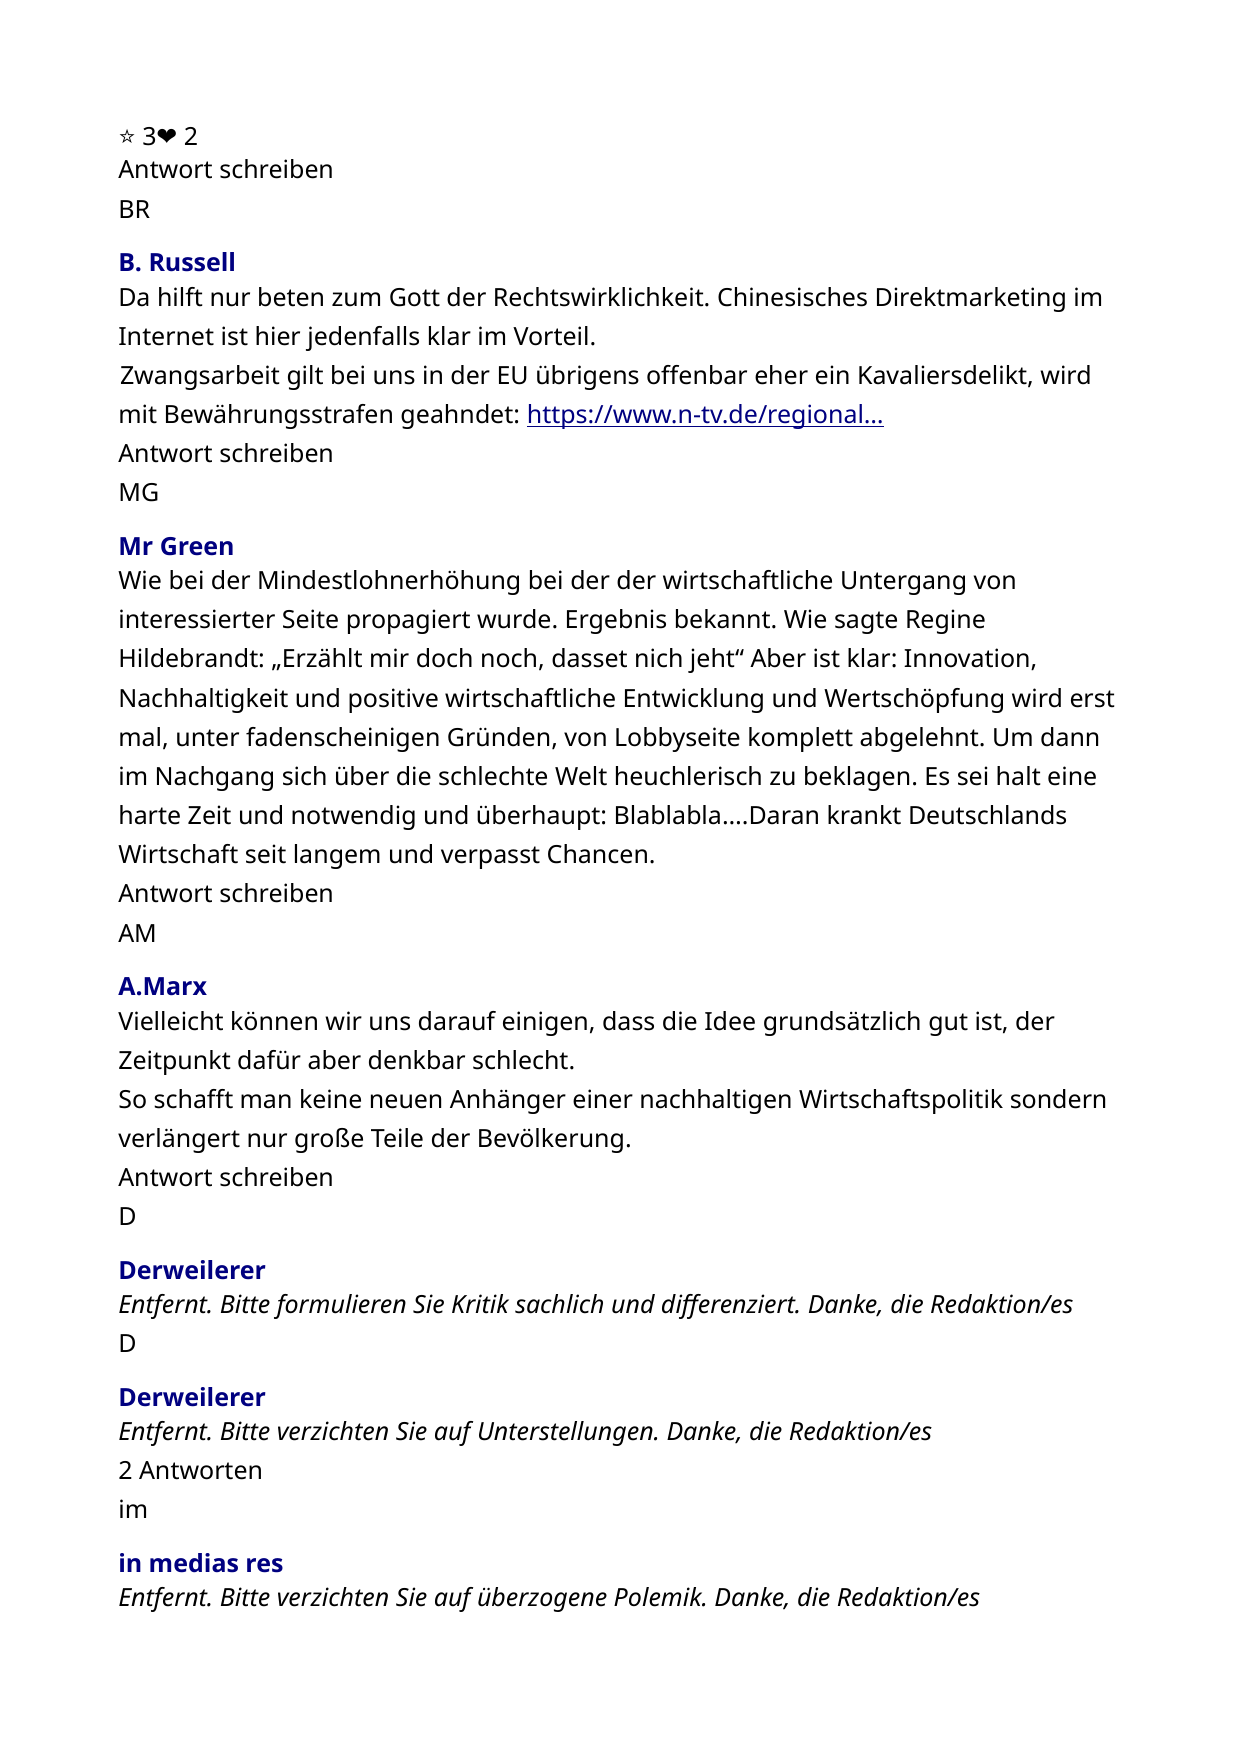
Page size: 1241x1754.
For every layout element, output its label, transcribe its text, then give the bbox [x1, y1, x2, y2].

text Entfernt. Bitte verzichten Sie auf überzogene Polemik. Danke, die Redaktion/es [118, 1580, 1122, 1614]
text So schafft man keine neuen Anhänger einer nachhaltigen Wirtschaftspolitik sondern verlängert nur große Teile der Bevölkerung. [118, 1081, 1122, 1155]
text Entfernt. Bitte formulieren Sie Kritik sachlich und differenziert. Danke, die Redaktion/es [118, 1287, 1122, 1321]
text Wie bei der Mindestlohnerhöhung bei der der wirtschaftliche Untergang von interessierter Seite propagiert wurde. Ergebnis bekannt. Wie sagte Regine Hildebrandt: „Erzählt mir doch noch, dasset nich jeht“ Aber ist klar: Innovation, Nachhaltigkeit und positive wirtschaftliche Entwicklung und Wertschöpfung wird erst mal, unter fadenscheinigen Gründen, von Lobbyseite komplett abgelehnt. Um dann im Nachgang sich über die schlechte Welt heuchlerisch zu beklagen. Es sei halt eine harte Zeit und notwendig und überhaupt: Blablabla….Daran krankt Deutschlands Wirtschaft seit langem und verpasst Chancen. [118, 563, 1122, 871]
text ⭐️ 3❤️ 2 [118, 118, 1122, 152]
text D [118, 1326, 1122, 1360]
text Entfernt. Bitte verzichten Sie auf Unterstellungen. Danke, die Redaktion/es [118, 1414, 1122, 1448]
text D [118, 1199, 1122, 1233]
text AM [118, 915, 1122, 949]
text Antwort schreiben [118, 876, 1122, 910]
text Antwort schreiben [118, 436, 1122, 470]
subtitle Mr Green [118, 529, 1122, 563]
text im [118, 1492, 1122, 1526]
text 2 Antworten [118, 1453, 1122, 1487]
text Da hilft nur beten zum Gott der Rechtswirklichkeit. Chinesisches Direktmarketing im Internet ist hier jedenfalls klar im Vorteil. [118, 279, 1122, 352]
text MG [118, 475, 1122, 509]
text Vielleicht können wir uns darauf einigen, dass die Idee grundsätzlich gut ist, der Zeitpunkt dafür aber denkbar schlecht. [118, 1003, 1122, 1076]
text Antwort schreiben [118, 1160, 1122, 1194]
subtitle A.Marx [118, 969, 1122, 1003]
text Zwangsarbeit gilt bei uns in der EU übrigens offenbar eher ein Kavaliersdelikt, wird mit Bewährungsstrafen geahndet: https://www.n-tv.de/regional… [118, 357, 1122, 431]
text BR [118, 191, 1122, 225]
text Antwort schreiben [118, 152, 1122, 186]
subtitle B. Russell [118, 245, 1122, 279]
subtitle in medias res [118, 1546, 1122, 1580]
subtitle Derweilerer [118, 1253, 1122, 1287]
subtitle Derweilerer [118, 1380, 1122, 1414]
